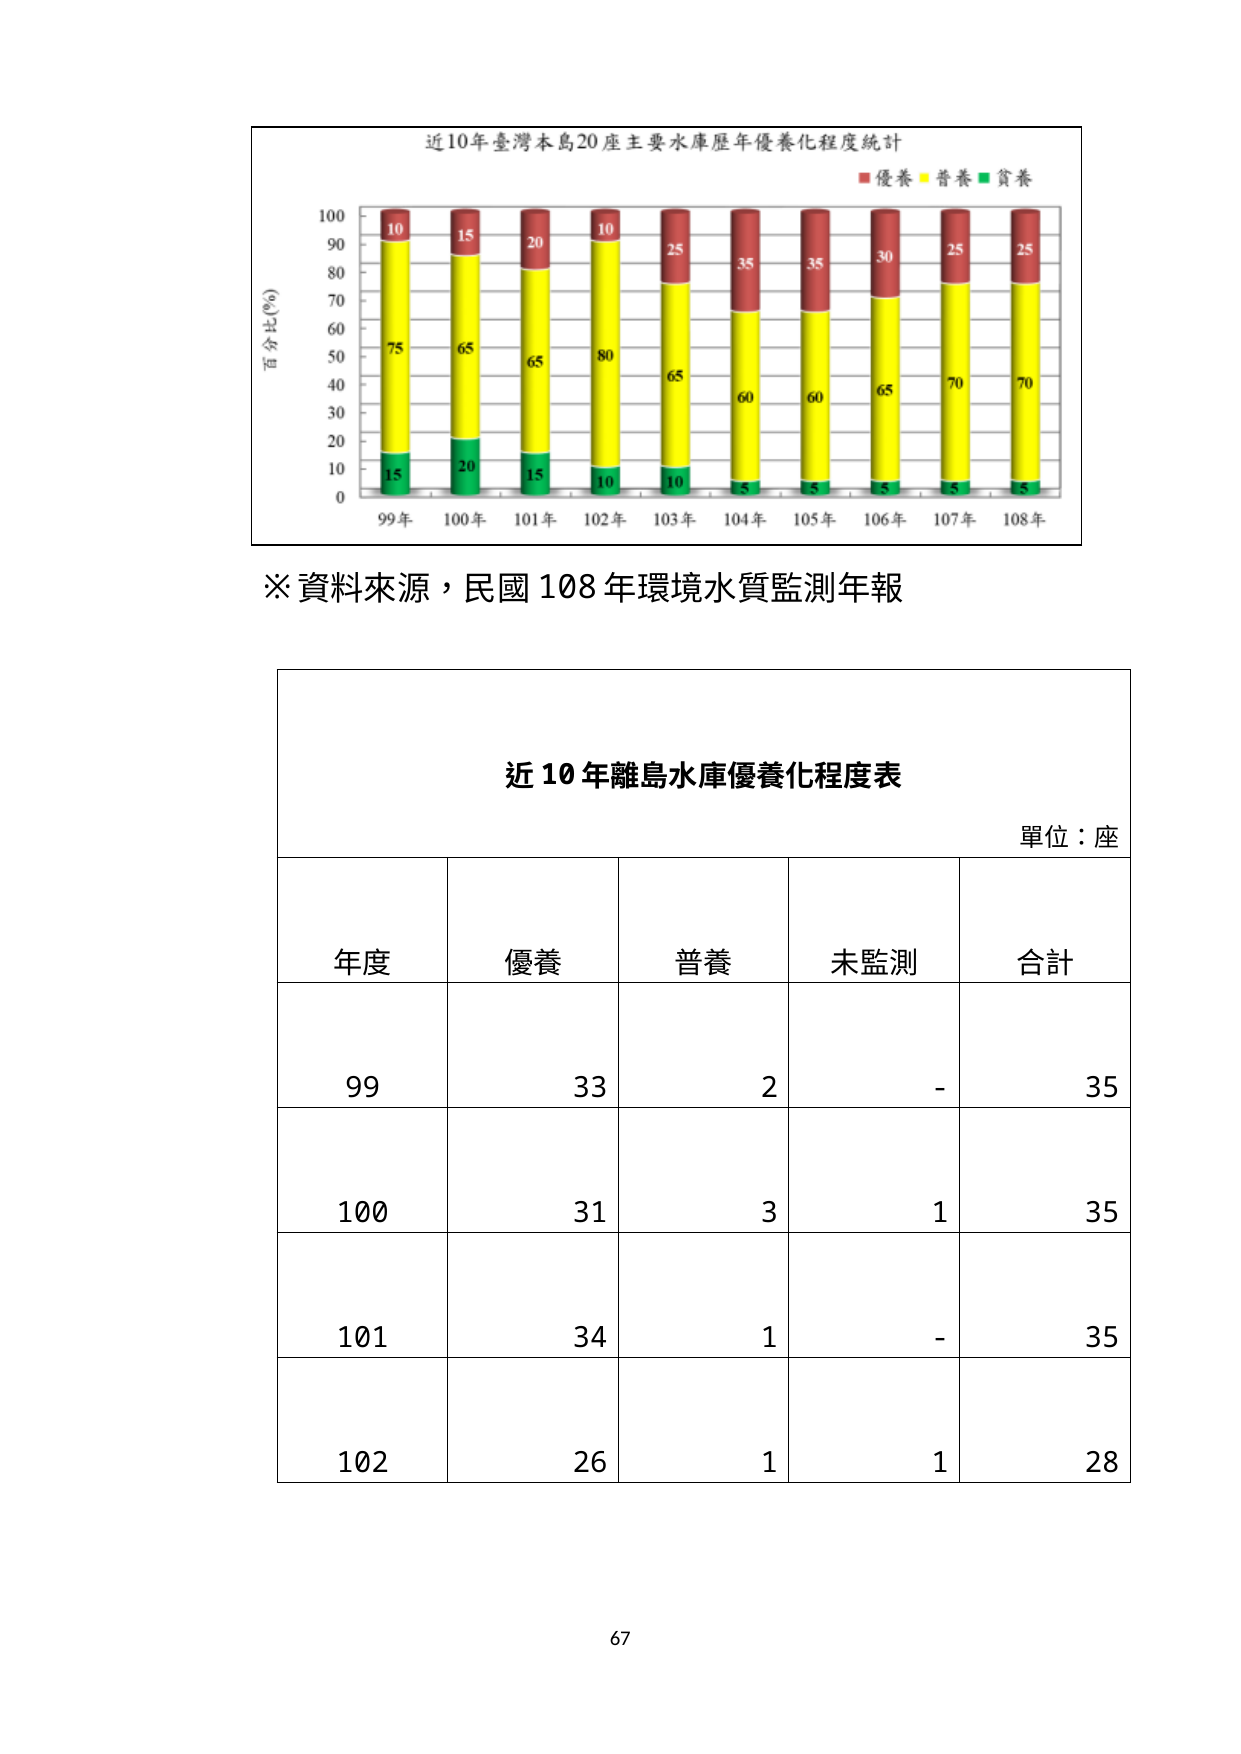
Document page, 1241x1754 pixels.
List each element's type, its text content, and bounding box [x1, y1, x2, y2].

table_cell 102 [278, 1358, 447, 1482]
table_cell 35 [960, 1233, 1130, 1357]
table_cell 35 [960, 983, 1130, 1107]
table_cell 28 [960, 1358, 1130, 1482]
table_cell 33 [448, 983, 618, 1107]
table_cell 26 [448, 1358, 618, 1482]
text ※資料來源，民國108年環境水質監測年報 [118, 544, 1122, 607]
table_cell - [789, 1233, 959, 1357]
table_cell 普養 [619, 858, 788, 982]
table_cell 1 [789, 1358, 959, 1482]
table_cell 未監測 [789, 858, 959, 982]
table_cell 2 [619, 983, 788, 1107]
table_cell 1 [619, 1233, 788, 1357]
table_cell 1 [789, 1108, 959, 1232]
table_header 近10年離島水庫優養化程度表 單位：座 [278, 670, 1130, 857]
table_cell 優養 [448, 858, 618, 982]
table_cell 合計 [960, 858, 1130, 982]
table_cell 31 [448, 1108, 618, 1232]
table_cell 99 [278, 983, 447, 1107]
table_cell 年度 [278, 858, 447, 982]
table_cell 3 [619, 1108, 788, 1232]
table_cell 101 [278, 1233, 447, 1357]
table_cell 100 [278, 1108, 447, 1232]
table_cell - [789, 983, 959, 1107]
table_cell 35 [960, 1108, 1130, 1232]
table_cell 1 [619, 1358, 788, 1482]
table_cell 34 [448, 1233, 618, 1357]
